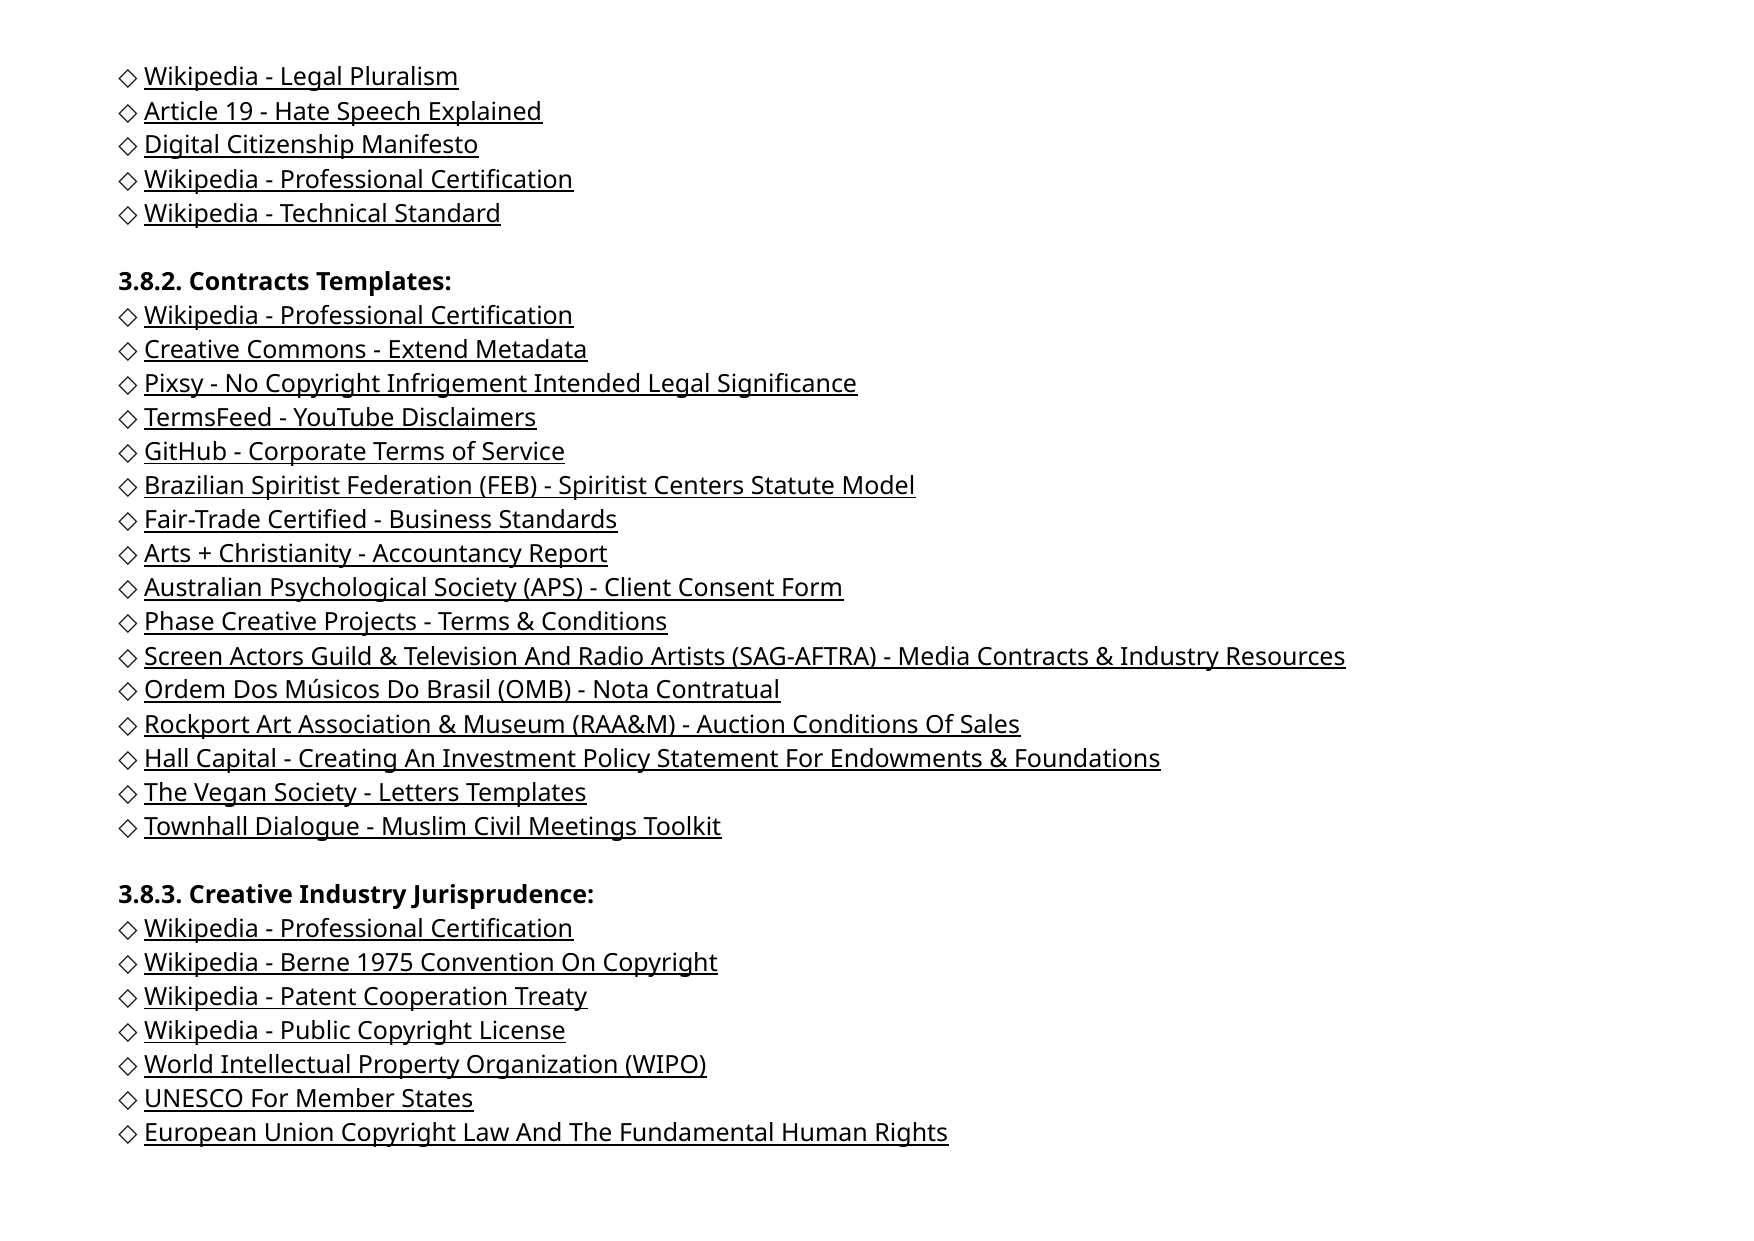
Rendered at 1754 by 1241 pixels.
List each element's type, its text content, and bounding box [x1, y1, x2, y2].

text ◇ Brazilian Spiritist Federation (FEB) - Spiritist Centers Statute Model [118, 468, 1695, 502]
text ◇ Wikipedia - Legal Pluralism [118, 59, 1695, 93]
text 3.8.2. Contracts Templates: [118, 263, 1695, 297]
text ◇ Digital Citizenship Manifesto [118, 127, 1695, 161]
text ◇ Screen Actors Guild & Television And Radio Artists (SAG-AFTRA) - Media Contracts & Industry Resources [118, 638, 1695, 672]
text ◇ Arts + Christianity - Accountancy Report [118, 536, 1695, 570]
text ◇ Wikipedia - Public Copyright License [118, 1013, 1695, 1047]
text ◇ Fair-Trade Certified - Business Standards [118, 502, 1695, 536]
text ◇ TermsFeed - YouTube Disclaimers [118, 400, 1695, 434]
text ◇ Wikipedia - Professional Certification [118, 911, 1695, 945]
text ◇ Creative Commons - Extend Metadata [118, 332, 1695, 366]
text ◇ Ordem Dos Músicos Do Brasil (OMB) - Nota Contratual [118, 672, 1695, 706]
text ◇ Wikipedia - Berne 1975 Convention On Copyright [118, 945, 1695, 979]
text ◇ Wikipedia - Professional Certification [118, 297, 1695, 332]
text ◇ World Intellectual Property Organization (WIPO) [118, 1047, 1695, 1081]
text ◇ The Vegan Society - Letters Templates [118, 774, 1695, 808]
text ◇ Wikipedia - Professional Certification [118, 161, 1695, 195]
text ◇ Wikipedia - Technical Standard [118, 195, 1695, 229]
text ◇ Pixsy - No Copyright Infrigement Intended Legal Significance [118, 366, 1695, 400]
text ◇ Article 19 - Hate Speech Explained [118, 93, 1695, 127]
text ◇ Phase Creative Projects - Terms & Conditions [118, 604, 1695, 638]
text ◇ Wikipedia - Patent Cooperation Treaty [118, 979, 1695, 1013]
text 3.8.3. Creative Industry Jurisprudence: [118, 877, 1695, 911]
text ◇ Hall Capital - Creating An Investment Policy Statement For Endowments & Foundations [118, 740, 1695, 774]
text ◇ Rockport Art Association & Museum (RAA&M) - Auction Conditions Of Sales [118, 706, 1695, 740]
text ◇ GitHub - Corporate Terms of Service [118, 434, 1695, 468]
text ◇ UNESCO For Member States [118, 1081, 1695, 1115]
text ◇ Townhall Dialogue - Muslim Civil Meetings Toolkit [118, 808, 1695, 842]
text ◇ European Union Copyright Law And The Fundamental Human Rights [118, 1115, 1695, 1149]
text ◇ Australian Psychological Society (APS) - Client Consent Form [118, 570, 1695, 604]
